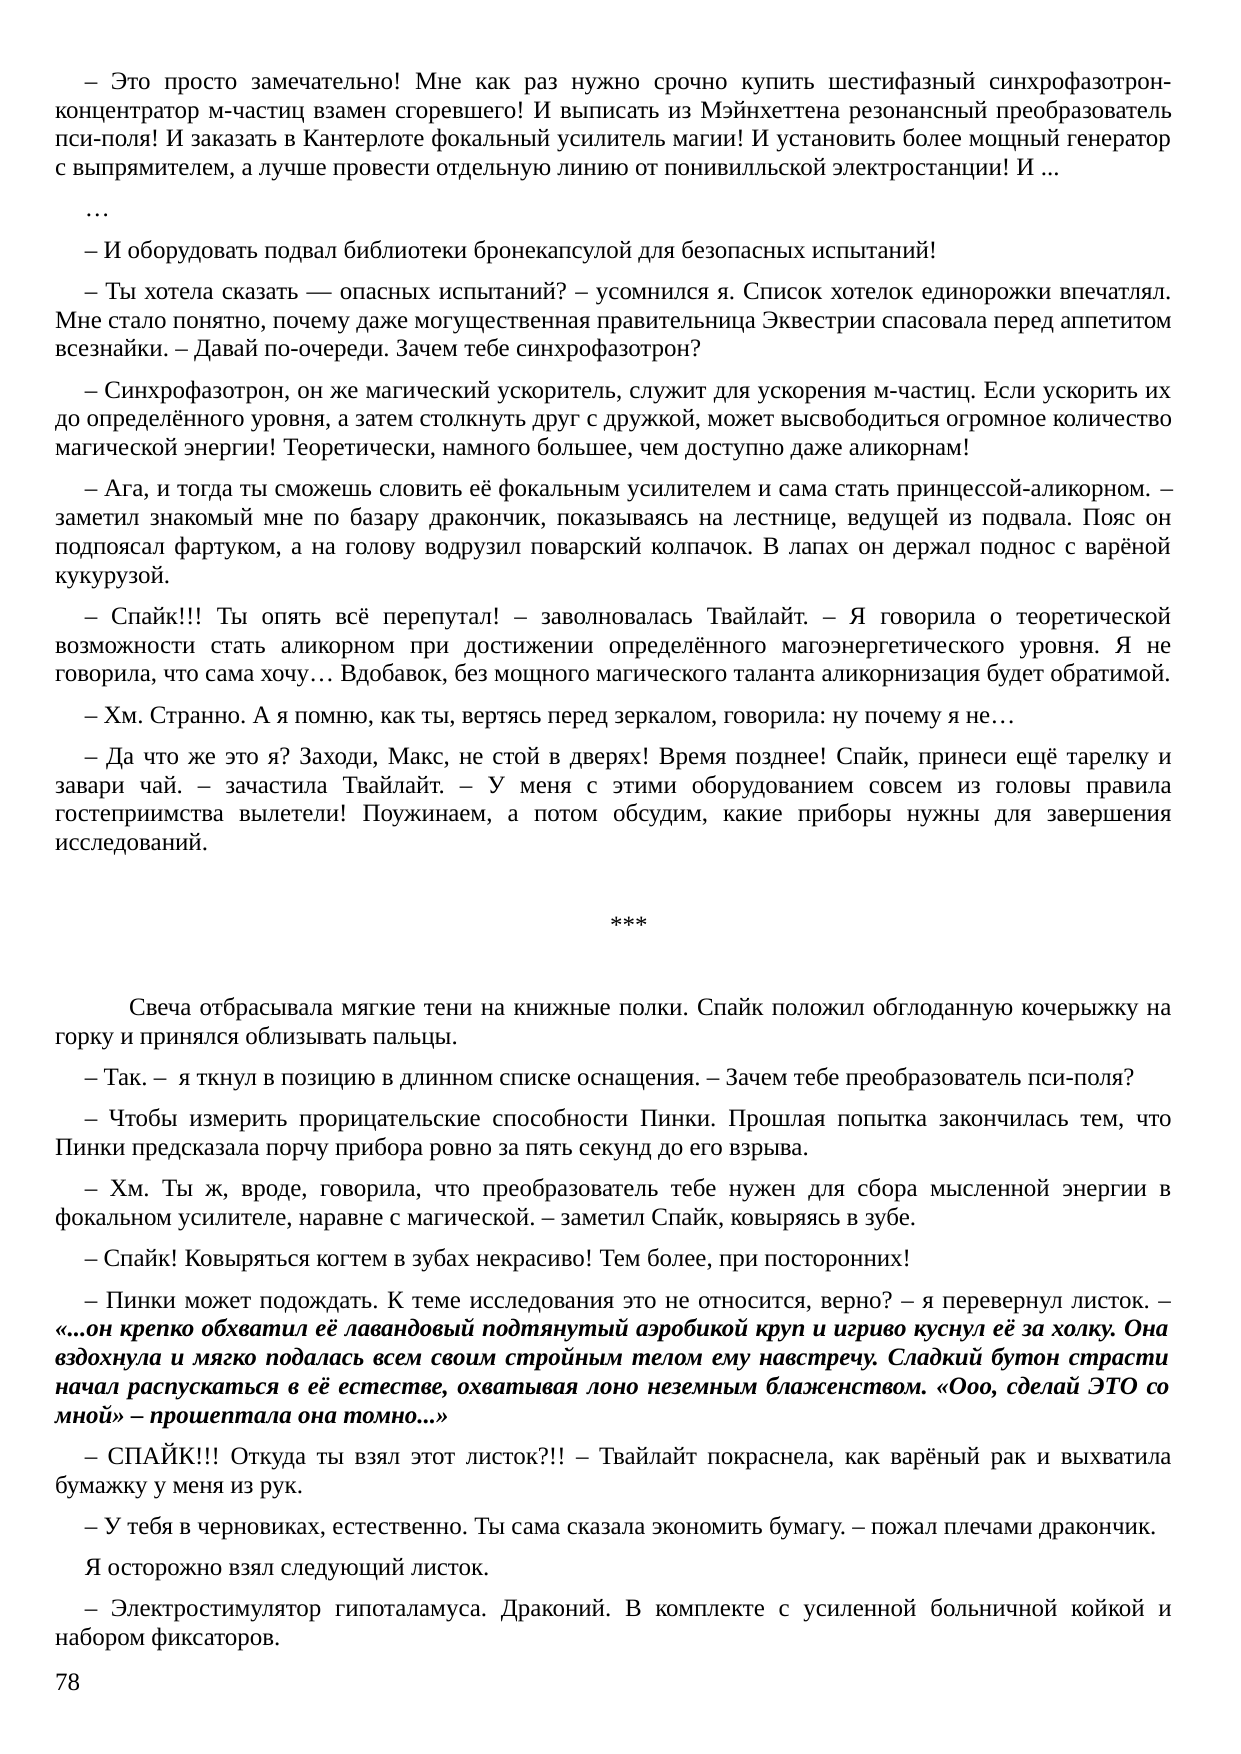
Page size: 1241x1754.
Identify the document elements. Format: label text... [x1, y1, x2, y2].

text Я осторожно взял следующий листок. [55, 1552, 1173, 1581]
text – Да что же это я? Заходи, Макс, не стой в дверях! Время позднее! Спайк, принеси ещё тарелку и завари чай. – зачастила Твайлайт. – У меня с этими оборудованием совсем из головы правила гостеприимства вылетели! Поужинаем, а потом обсудим, какие приборы нужны для завершения исследований. [55, 741, 1173, 856]
text – У тебя в черновиках, естественно. Ты сама сказала экономить бумагу. – пожал плечами дракончик. [55, 1511, 1173, 1540]
text – Спайк! Ковыряться когтем в зубах некрасиво! Тем более, при посторонних! [55, 1243, 1173, 1272]
text – Так. – я ткнул в позицию в длинном списке оснащения. – Зачем тебе преобразователь пси-поля? [55, 1062, 1173, 1091]
text … [55, 193, 1173, 222]
text – СПАЙК!!! Откуда ты взял этот листок?!! – Твайлайт покраснела, как варёный рак и выхватила бумажку у меня из рук. [55, 1441, 1173, 1498]
text – Пинки может подождать. К теме исследования это не относится, верно? – я перевернул листок. – «...он крепко обхватил её лавандовый подтянутый аэробикой круп и игриво куснул её за холку. Она вздохнула и мягко подалась всем своим стройным телом ему навстречу. Сладкий бутон страсти начал распускаться в её естестве, охватывая лоно неземным блаженством. «Ооо, сделай ЭТО со мной» – прошептала она томно...» [55, 1285, 1173, 1428]
text – Спайк!!! Ты опять всё перепутал! – заволновалась Твайлайт. – Я говорила о теоретической возможности стать аликорном при достижении определённого магоэнергетического уровня. Я не говорила, что сама хочу… Вдобавок, без мощного магического таланта аликорнизация будет обратимой. [55, 601, 1173, 687]
text – Хм. Ты ж, вроде, говорила, что преобразователь тебе нужен для сбора мысленной энергии в фокальном усилителе, наравне с магической. – заметил Спайк, ковыряясь в зубе. [55, 1173, 1173, 1231]
text – Синхрофазотрон, он же магический ускоритель, служит для ускорения м-частиц. Если ускорить их до определённого уровня, а затем столкнуть друг с дружкой, может высвободиться огромное количество магической энергии! Теоретически, намного большее, чем доступно даже аликорнам! [55, 375, 1173, 461]
text – Хм. Странно. А я помню, как ты, вертясь перед зеркалом, говорила: ну почему я не… [55, 700, 1173, 728]
text – И оборудовать подвал библиотеки бронекапсулой для безопасных испытаний! [55, 235, 1173, 263]
text *** [55, 910, 1173, 938]
text – Ага, и тогда ты сможешь словить её фокальным усилителем и сама стать принцессой-аликорном. – заметил знакомый мне по базару дракончик, показываясь на лестнице, ведущей из подвала. Пояс он подпоясал фартуком, а на голову водрузил поварский колпачок. В лапах он держал поднос с варёной кукурузой. [55, 473, 1173, 588]
text – Электростимулятор гипоталамуса. Драконий. В комплекте с усиленной больничной койкой и набором фиксаторов. [55, 1593, 1173, 1651]
text – Чтобы измерить прорицательские способности Пинки. Прошлая попытка закончилась тем, что Пинки предсказала порчу прибора ровно за пять секунд до его взрыва. [55, 1103, 1173, 1161]
text – Ты хотела сказать — опасных испытаний? – усомнился я. Список хотелок единорожки впечатлял. Мне стало понятно, почему даже могущественная правительница Эквестрии спасовала перед аппетитом всезнайки. – Давай по-очереди. Зачем тебе синхрофазотрон? [55, 276, 1173, 362]
text – Это просто замечательно! Мне как раз нужно срочно купить шестифазный синхрофазотрон-концентратор м-частиц взамен сгоревшего! И выписать из Мэйнхеттена резонансный преобразователь пси-поля! И заказать в Кантерлоте фокальный усилитель магии! И установить более мощный генератор с выпрямителем, а лучше провести отдельную линию от понивилльской электростанции! И ... [55, 66, 1173, 181]
text Свеча отбрасывала мягкие тени на книжные полки. Спайк положил обглоданную кочерыжку на горку и принялся облизывать пальцы. [55, 992, 1173, 1050]
